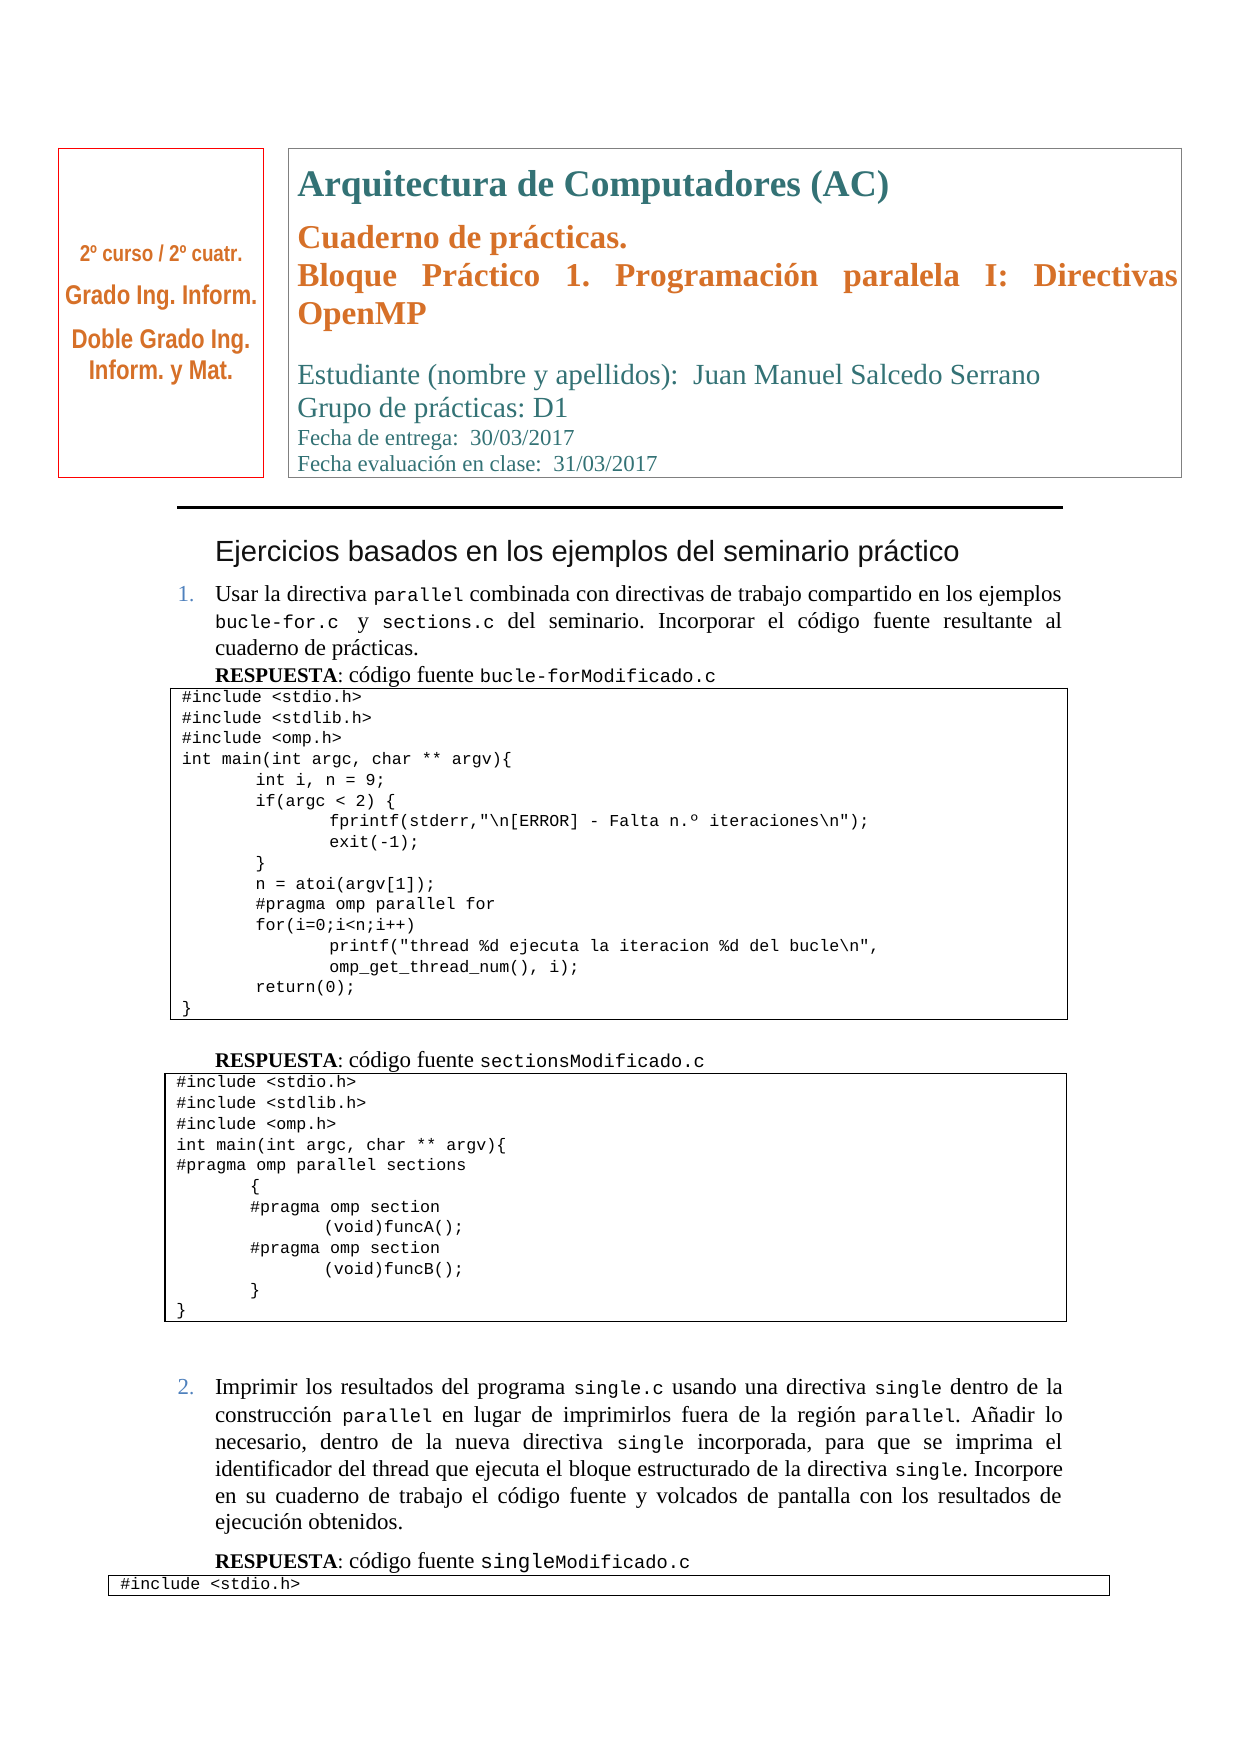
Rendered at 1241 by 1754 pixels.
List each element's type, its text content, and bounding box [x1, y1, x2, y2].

table_header 2º curso / 2º cuatr. Grado Ing. Inform. Doble Grado Ing. Inform. y Mat. [59, 149, 263, 477]
table_header #include <stdio.h> #include <stdlib.h> #include <omp.h> int main(int argc, char ** argv){ #pragma omp parallel sections { #pragma omp section (void)funcA(); #pragma omp section (void)funcB(); } } [166, 1074, 1066, 1321]
table_header Arquitectura de Computadores (AC) Cuaderno de prácticas. Bloque Práctico 1. Programación paralela I: Directivas OpenMP Estudiante (nombre y apellidos): Juan Manuel Salcedo Serrano Grupo de prácticas: D1 Fecha de entrega: 30/03/2017 Fecha evaluación en clase: 31/03/2017 [289, 149, 1181, 477]
list Imprimir los resultados del programa single.c usando una directiva single dentro de la construcción parallel en lugar de imprimirlos fuera de la región parallel. Añadir lo necesario, dentro de la nueva directiva single incorporada, para que se imprima el identificador del thread que ejecuta el bloque estructurado de la directiva single. Incorpore en su cuaderno de trabajo el código fuente y volcados de pantalla con los resultados de ejecución obtenidos. [177, 1373, 1063, 1535]
table_header #include <stdio.h> [109, 1576, 1109, 1595]
text RESPUESTA: código fuente bucle-forModificado.c [215, 661, 1063, 688]
subtitle Ejercicios basados en los ejemplos del seminario práctico [177, 534, 1063, 568]
text RESPUESTA: código fuente singleModificado.c [215, 1547, 1063, 1575]
list Usar la directiva parallel combinada con directivas de trabajo compartido en los ejemplos bucle-for.c y sections.c del seminario. Incorporar el código fuente resultante al cuaderno de prácticas. [177, 580, 1063, 661]
table_header #include <stdio.h> #include <stdlib.h> #include <omp.h> int main(int argc, char ** argv){ int i, n = 9; if(argc < 2) { fprintf(stderr,"\n[ERROR] - Falta n.º iteraciones\n"); exit(-1); } n = atoi(argv[1]); #pragma omp parallel for for(i=0;i<n;i++) printf("thread %d ejecuta la iteracion %d del bucle\n", omp_get_thread_num(), i); return(0); } [171, 689, 1067, 1018]
table_header [264, 148, 288, 477]
text RESPUESTA: código fuente sectionsModificado.c [215, 1046, 1063, 1073]
